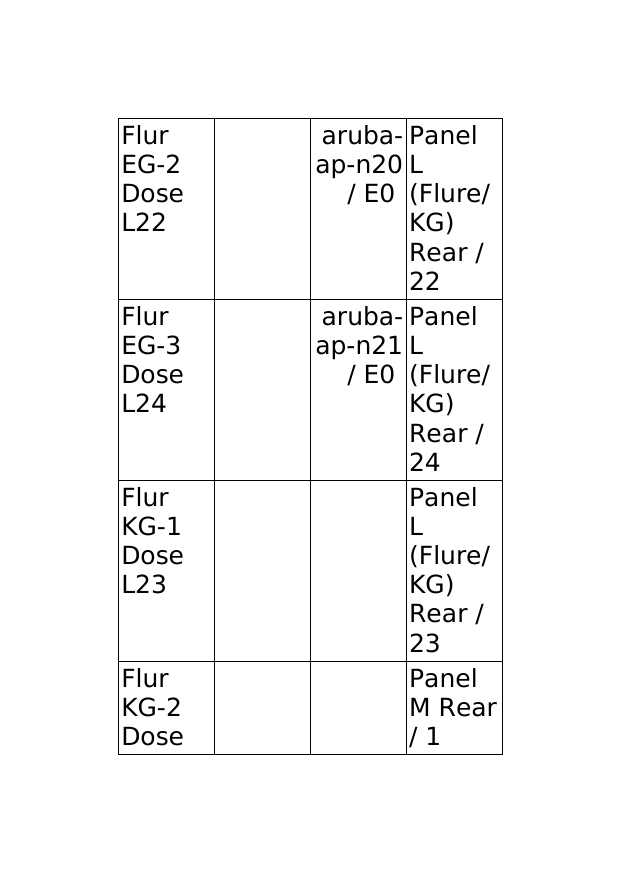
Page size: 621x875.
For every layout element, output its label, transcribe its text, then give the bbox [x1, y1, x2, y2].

table_cell [215, 300, 310, 480]
table_cell [215, 662, 310, 754]
table_cell Panel L (Flure/KG) Rear / 23 [407, 481, 502, 661]
table_cell Flur KG-1 Dose L23 [119, 481, 214, 661]
table_cell [311, 481, 406, 661]
table_cell Panel M Rear / 1 [407, 662, 502, 754]
table_cell Flur EG-3 Dose L24 [119, 300, 214, 480]
table_cell [215, 481, 310, 661]
table_cell [215, 119, 310, 299]
table_cell aruba-ap-n20 / E0 [311, 119, 406, 299]
table_cell Flur EG-2 Dose L22 [119, 119, 214, 299]
table_cell [311, 662, 406, 754]
table_cell Flur KG-2 Dose [119, 662, 214, 754]
table_cell aruba-ap-n21 / E0 [311, 300, 406, 480]
table_cell Panel L (Flure/KG) Rear / 24 [407, 300, 502, 480]
table_cell Panel L (Flure/KG) Rear / 22 [407, 119, 502, 299]
